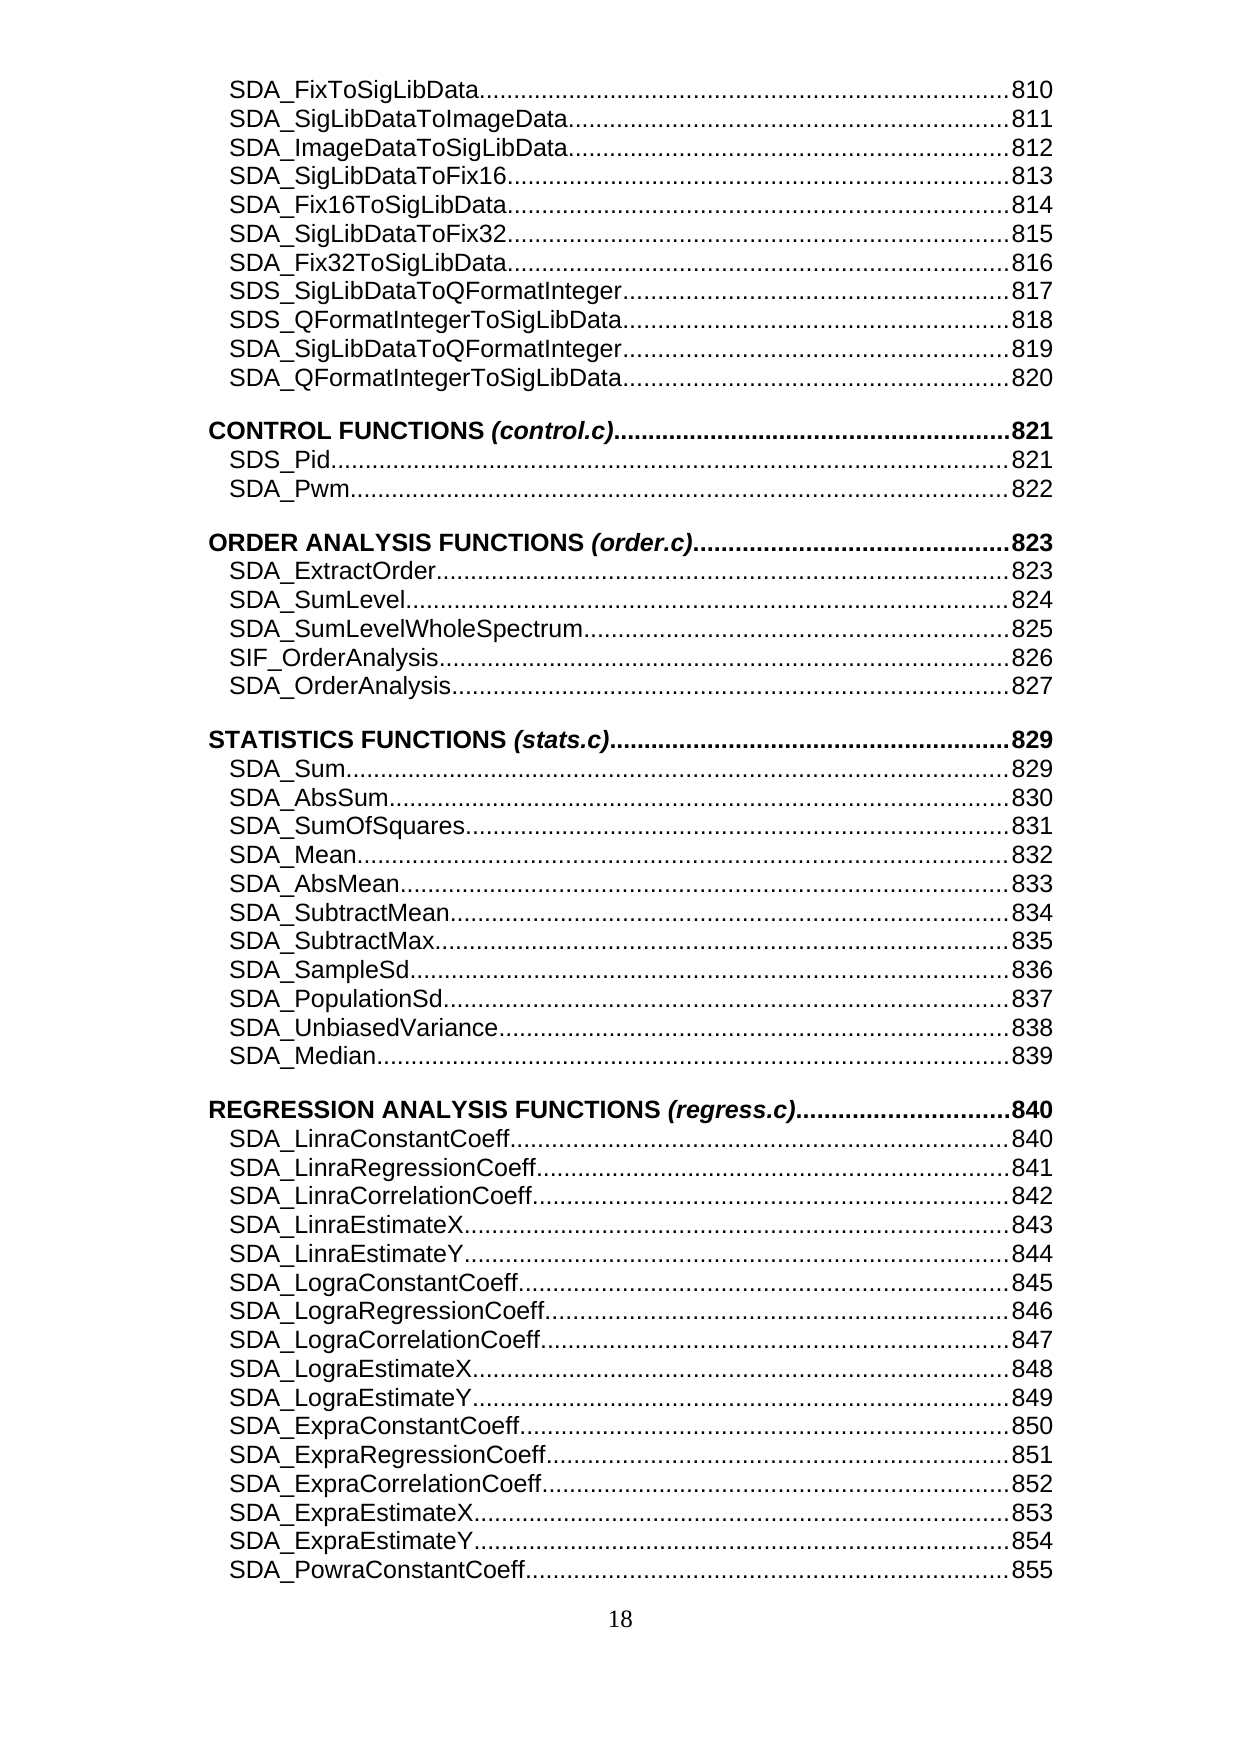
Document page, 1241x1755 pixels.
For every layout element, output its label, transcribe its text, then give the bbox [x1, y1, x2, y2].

text STATISTICS FUNCTIONS (stats.c) 829 [208, 725, 1053, 754]
text SDA_ImageDataToSigLibData 812 [229, 132, 1053, 161]
text SDA_ExpraRegressionCoeff 851 [229, 1440, 1053, 1469]
text SDA_ExpraEstimateY 854 [229, 1526, 1053, 1555]
text SDA_UnbiasedVariance 838 [229, 1012, 1053, 1041]
text ORDER ANALYSIS FUNCTIONS (order.c) 823 [208, 527, 1053, 556]
text SDA_SigLibDataToQFormatInteger 819 [229, 334, 1053, 362]
text REGRESSION ANALYSIS FUNCTIONS (regress.c) 840 [208, 1095, 1053, 1124]
text SDA_ExpraCorrelationCoeff 852 [229, 1469, 1053, 1497]
text SDA_LograEstimateX 848 [229, 1354, 1053, 1382]
text SDA_SumLevel 824 [229, 585, 1053, 614]
text SDA_LograRegressionCoeff 846 [229, 1296, 1053, 1325]
text SDA_LinraRegressionCoeff 841 [229, 1152, 1053, 1181]
text SDA_SubtractMean 834 [229, 897, 1053, 926]
text SDA_SigLibDataToImageData 811 [229, 104, 1053, 132]
text SDA_ExtractOrder 823 [229, 556, 1053, 585]
text SDA_PowraConstantCoeff 855 [229, 1555, 1053, 1584]
text SDA_ExpraEstimateX 853 [229, 1497, 1053, 1526]
text SIF_OrderAnalysis 826 [229, 642, 1053, 671]
text SDA_AbsSum 830 [229, 782, 1053, 811]
text SDA_SumLevelWholeSpectrum 825 [229, 614, 1053, 642]
text SDA_LinraCorrelationCoeff 842 [229, 1181, 1053, 1210]
text SDA_LinraConstantCoeff 840 [229, 1124, 1053, 1152]
text SDA_SumOfSquares 831 [229, 811, 1053, 840]
text SDA_Fix16ToSigLibData 814 [229, 190, 1053, 219]
text SDA_Fix32ToSigLibData 816 [229, 247, 1053, 276]
text SDA_Pwm 822 [229, 474, 1053, 502]
text SDA_AbsMean 833 [229, 869, 1053, 897]
text SDS_QFormatIntegerToSigLibData 818 [229, 305, 1053, 334]
text SDA_LograEstimateY 849 [229, 1382, 1053, 1411]
text SDA_SigLibDataToFix32 815 [229, 219, 1053, 247]
text SDS_SigLibDataToQFormatInteger 817 [229, 276, 1053, 305]
text SDA_LograConstantCoeff 845 [229, 1267, 1053, 1296]
text SDA_LograCorrelationCoeff 847 [229, 1325, 1053, 1354]
text CONTROL FUNCTIONS (control.c) 821 [208, 416, 1053, 445]
text SDA_SigLibDataToFix16 813 [229, 161, 1053, 190]
text SDA_Mean 832 [229, 840, 1053, 869]
text SDA_QFormatIntegerToSigLibData 820 [229, 362, 1053, 391]
text SDS_Pid 821 [229, 445, 1053, 474]
text SDA_LinraEstimateY 844 [229, 1239, 1053, 1267]
text SDA_Median 839 [229, 1041, 1053, 1070]
text SDA_OrderAnalysis 827 [229, 671, 1053, 700]
text SDA_SampleSd 836 [229, 955, 1053, 984]
text SDA_SubtractMax 835 [229, 926, 1053, 955]
text SDA_FixToSigLibData 810 [229, 75, 1053, 104]
text SDA_Sum 829 [229, 754, 1053, 782]
text SDA_ExpraConstantCoeff 850 [229, 1411, 1053, 1440]
text SDA_PopulationSd 837 [229, 984, 1053, 1012]
text SDA_LinraEstimateX 843 [229, 1210, 1053, 1239]
